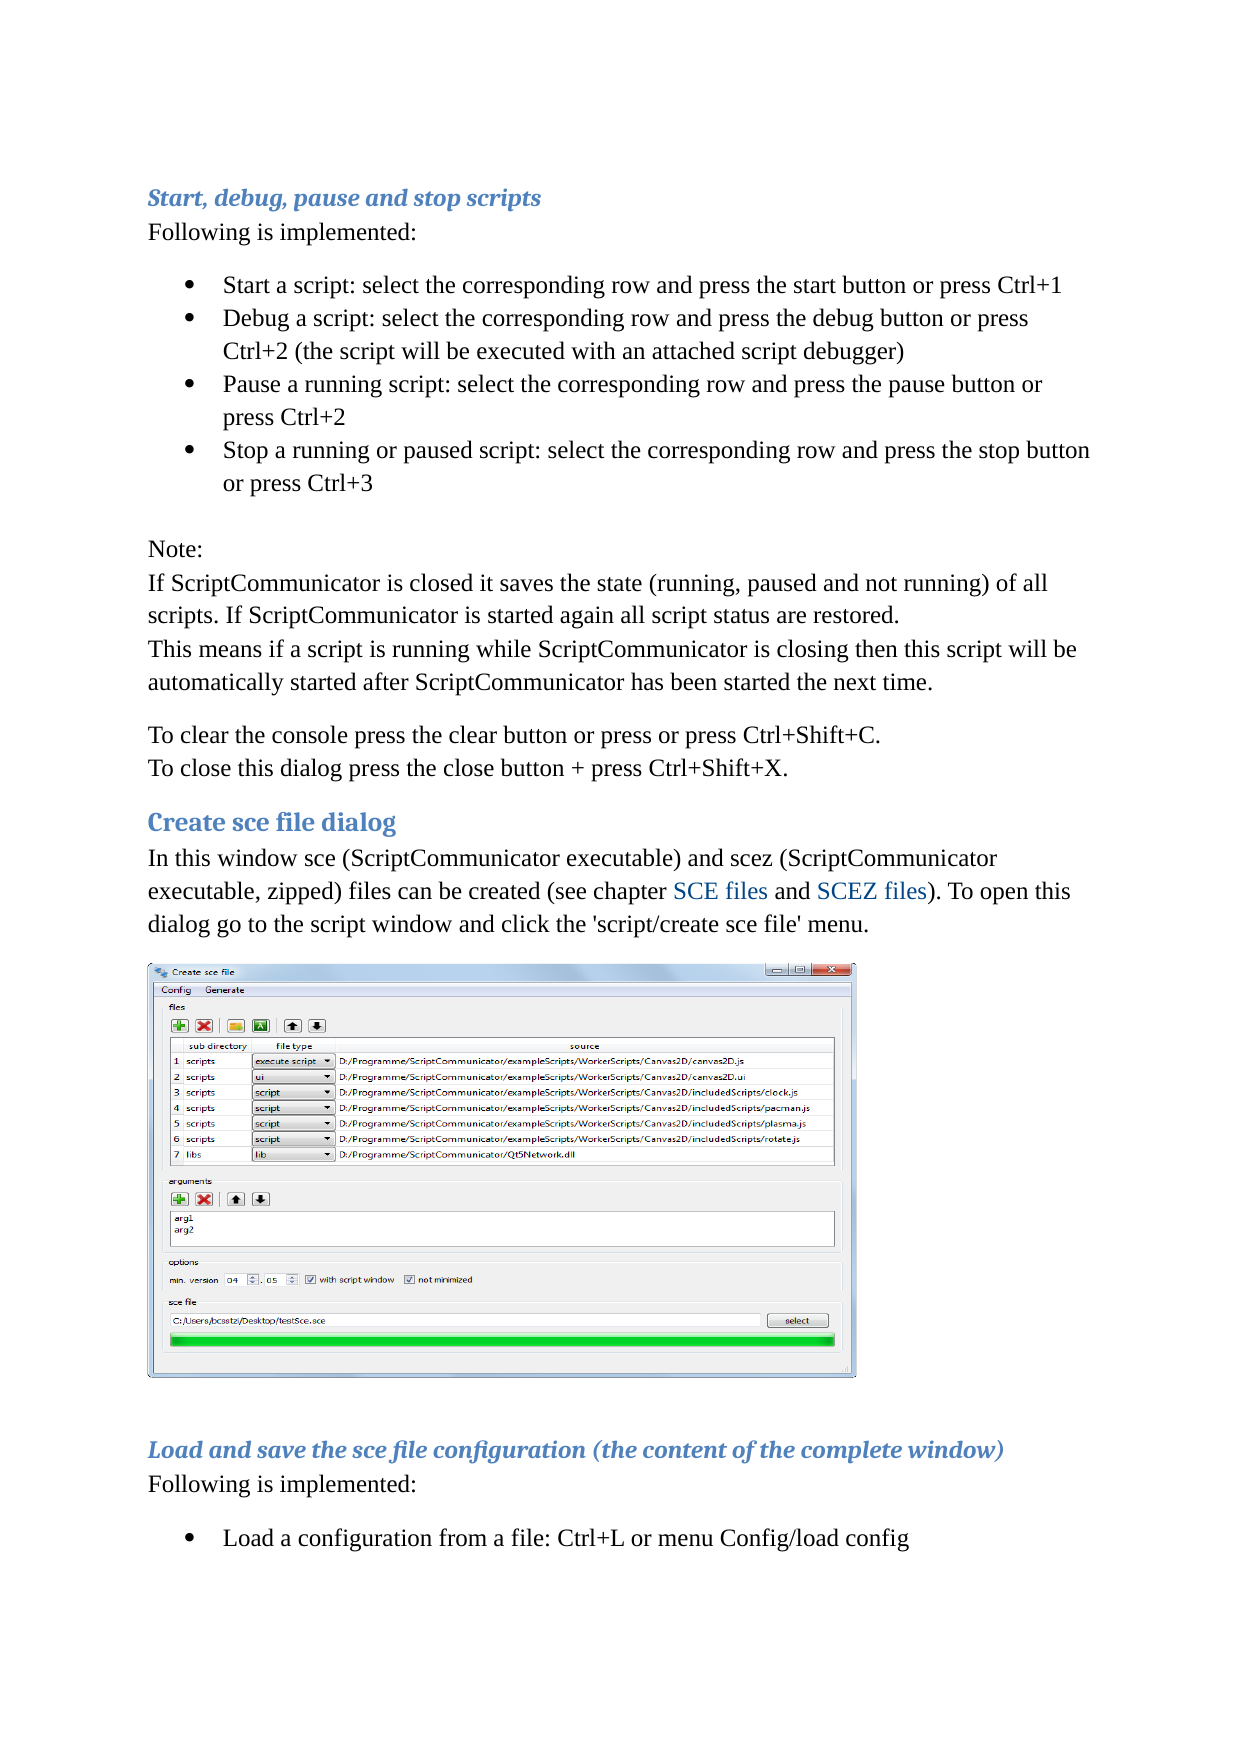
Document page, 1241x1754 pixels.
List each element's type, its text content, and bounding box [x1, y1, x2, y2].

list Note: [148, 534, 1093, 563]
list Debug a script: select the corresponding row and press the debug button or press Ctrl+2 (the script will be executed with an attached script debugger) [185, 303, 1093, 365]
list Start a script: select the corresponding row and press the start button or press Ctrl+1 [185, 270, 1093, 299]
subtitle Start, debug, pause and stop scripts [148, 183, 1093, 212]
list Load a configuration from a file: Ctrl+L or menu Config/load config [185, 1523, 1093, 1551]
list This means if a script is running while ScriptCommunicator is closing then this script will be automatically started after ScriptCommunicator has been started the next time. [148, 634, 1093, 695]
list Pause a running script: select the corresponding row and press the pause button or press Ctrl+2 [185, 369, 1093, 431]
list Stop a running or paused script: select the corresponding row and press the stop button or press Ctrl+3 [185, 436, 1093, 497]
list To clear the console press the clear button or press or press Ctrl+Shift+C. [148, 721, 1093, 749]
text Following is implemented: [148, 217, 1093, 245]
picture [147, 963, 857, 1378]
list If ScriptCommunicator is closed it saves the state (running, paused and not running) of all scripts. If ScriptCommunicator is started again all script status are restored. [148, 568, 1093, 629]
list To close this dialog press the close button + press Ctrl+Shift+X. [148, 753, 1093, 782]
subtitle Load and save the sce file configuration (the content of the complete window) [148, 1436, 1093, 1464]
subtitle Create sce file dialog [148, 807, 1093, 838]
text Following is implemented: [148, 1469, 1093, 1498]
text In this window sce (ScriptCommunicator executable) and scez (ScriptCommunicator executable, zipped) files can be created (see chapter SCE files and SCEZ files). To open this dialog go to the script window and click the 'script/create sce file' menu. [148, 843, 1093, 938]
